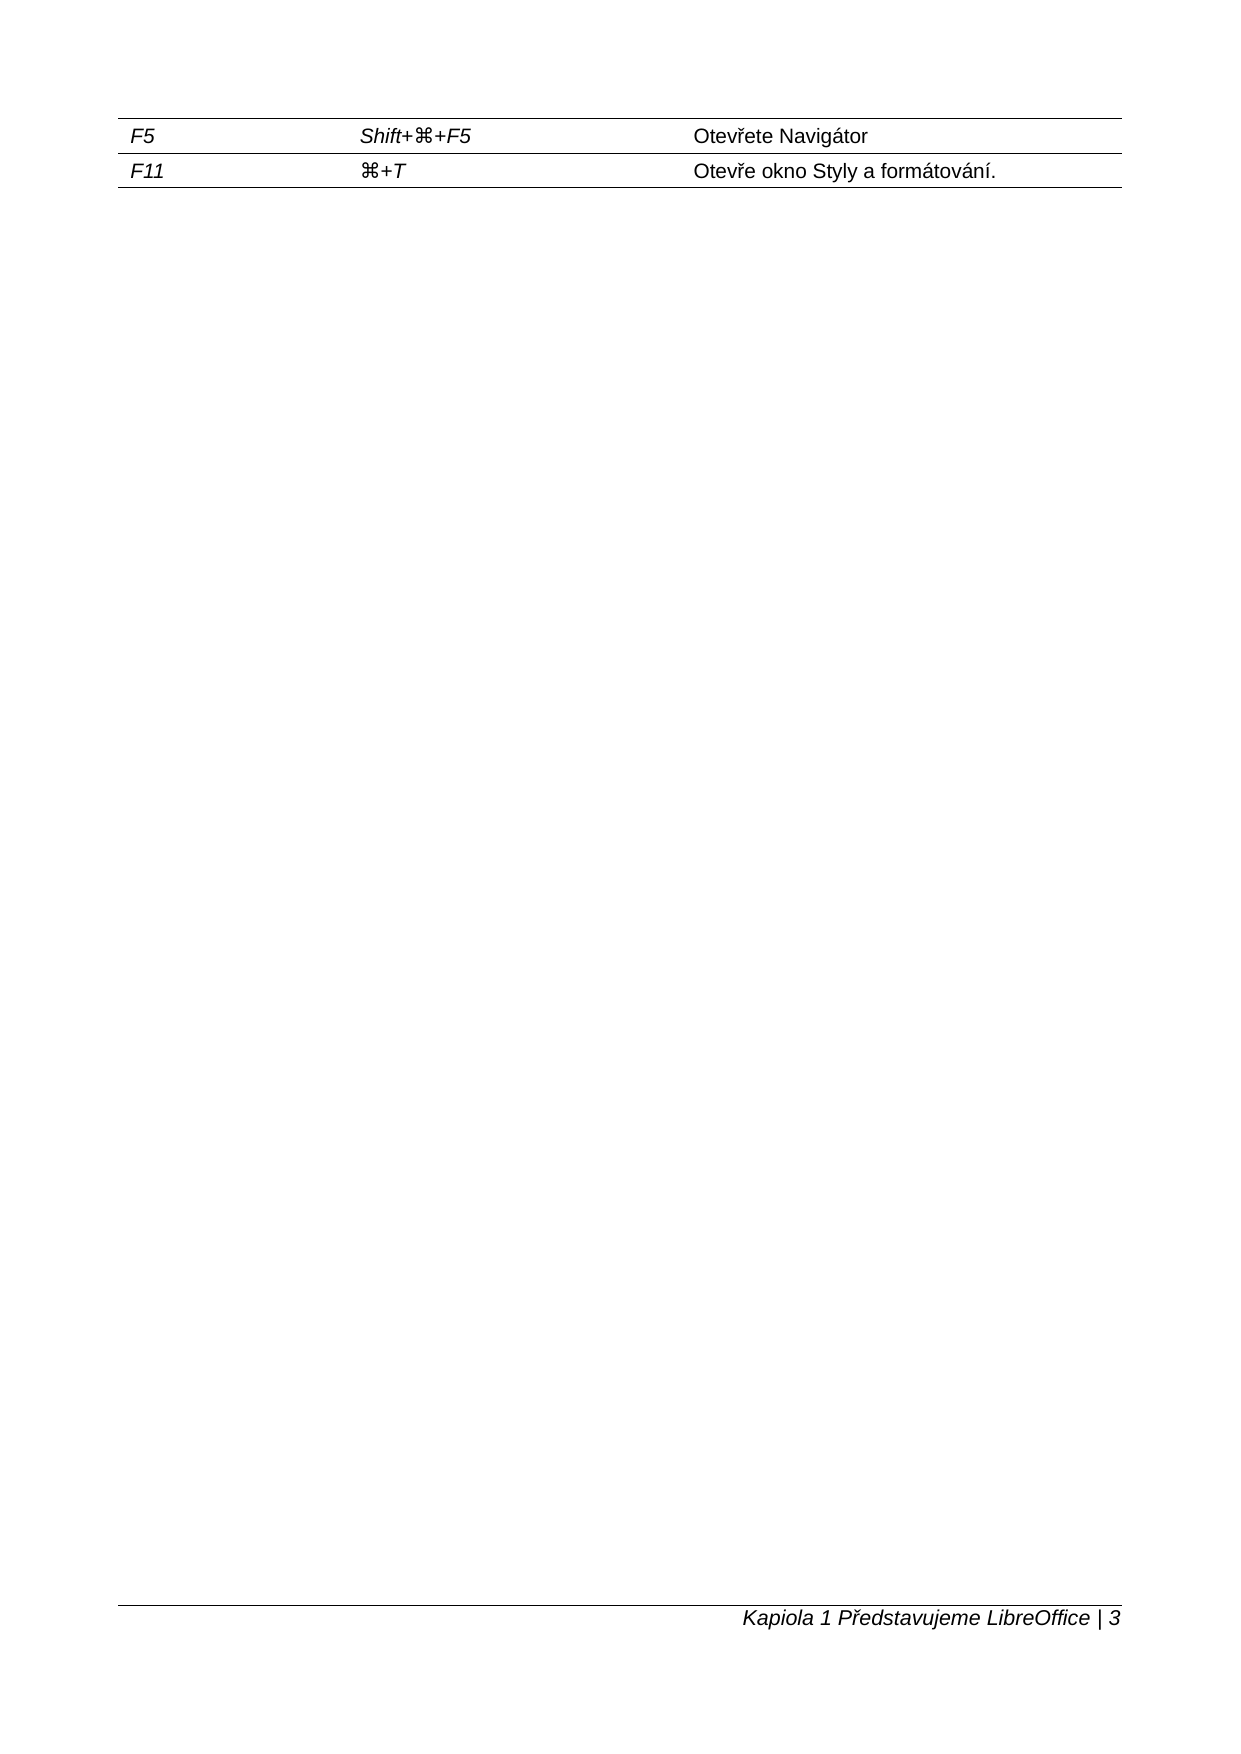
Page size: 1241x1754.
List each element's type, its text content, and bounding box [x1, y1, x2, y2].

table_cell ⌘+T [348, 154, 681, 187]
table_cell F5 [118, 119, 347, 153]
table_cell Otevřete Navigátor [681, 119, 1122, 153]
table_cell Otevře okno Styly a formátování. [681, 154, 1122, 187]
table_cell Shift+⌘+F5 [348, 119, 681, 153]
table_cell F11 [118, 154, 347, 187]
